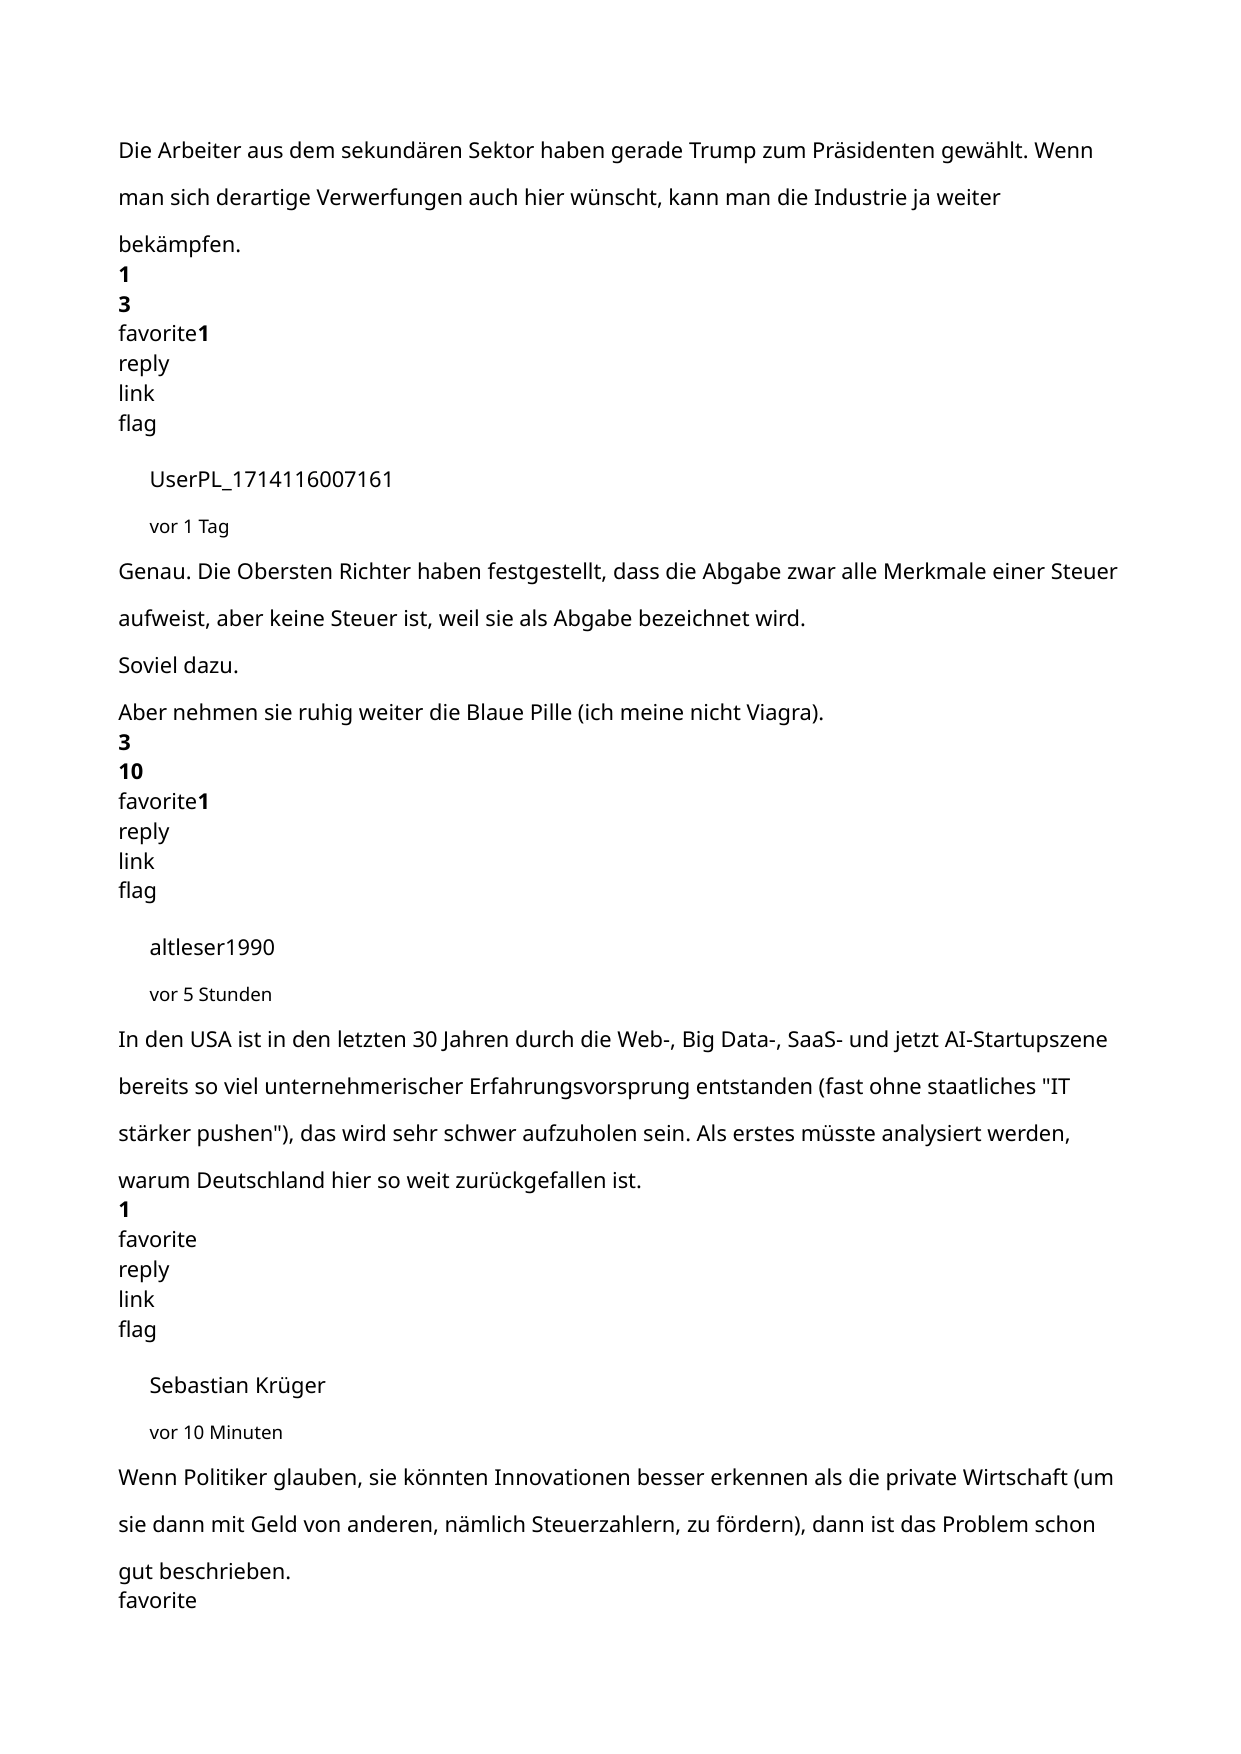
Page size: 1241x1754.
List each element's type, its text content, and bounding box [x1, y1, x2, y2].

text reply [118, 348, 1122, 378]
text favorite1 [118, 786, 1122, 816]
text flag [118, 876, 1122, 905]
text Sebastian Krüger [149, 1359, 1114, 1399]
text favorite [118, 1224, 1122, 1254]
text 3 [118, 727, 1122, 756]
text 1 [118, 259, 1122, 288]
text In den USA ist in den letzten 30 Jahren durch die Web-, Big Data-, SaaS- und jetzt AI-Startupszene bereits so viel unternehmerischer Erfahrungsvorsprung entstanden (fast ohne staatliches "IT stärker pushen"), das wird sehr schwer aufzuholen sein. Als erstes müsste analysiert werden, warum Deutschland hier so weit zurückgefallen ist. [118, 1007, 1122, 1194]
text vor 10 Minuten [149, 1415, 1122, 1445]
text 1 [118, 1194, 1122, 1224]
text flag [118, 408, 1122, 437]
text UserPL_1714116007161 [149, 453, 1114, 494]
text Genau. Die Obersten Richter haben festgestellt, dass die Abgabe zwar alle Merkmale einer Steuer aufweist, aber keine Steuer ist, weil sie als Abgabe bezeichnet wird. Soviel dazu. Aber nehmen sie ruhig weiter die Blaue Pille (ich meine nicht Viagra). [118, 539, 1122, 727]
text vor 1 Tag [149, 509, 1122, 539]
text link [118, 1284, 1122, 1313]
text altleser1990 [149, 921, 1114, 962]
text 10 [118, 756, 1122, 786]
text Die Arbeiter aus dem sekundären Sektor haben gerade Trump zum Präsidenten gewählt. Wenn man sich derartige Verwerfungen auch hier wünscht, kann man die Industrie ja weiter bekämpfen. [118, 118, 1122, 259]
text reply [118, 816, 1122, 846]
text vor 5 Stunden [149, 977, 1122, 1007]
text 3 [118, 288, 1122, 318]
text Wenn Politiker glauben, sie könnten Innovationen besser erkennen als die private Wirtschaft (um sie dann mit Geld von anderen, nämlich Steuerzahlern, zu fördern), dann ist das Problem schon gut beschrieben. [118, 1445, 1122, 1586]
text favorite1 [118, 318, 1122, 348]
text favorite [118, 1586, 1122, 1615]
text link [118, 378, 1122, 408]
text flag [118, 1313, 1122, 1343]
text link [118, 846, 1122, 876]
text reply [118, 1254, 1122, 1284]
